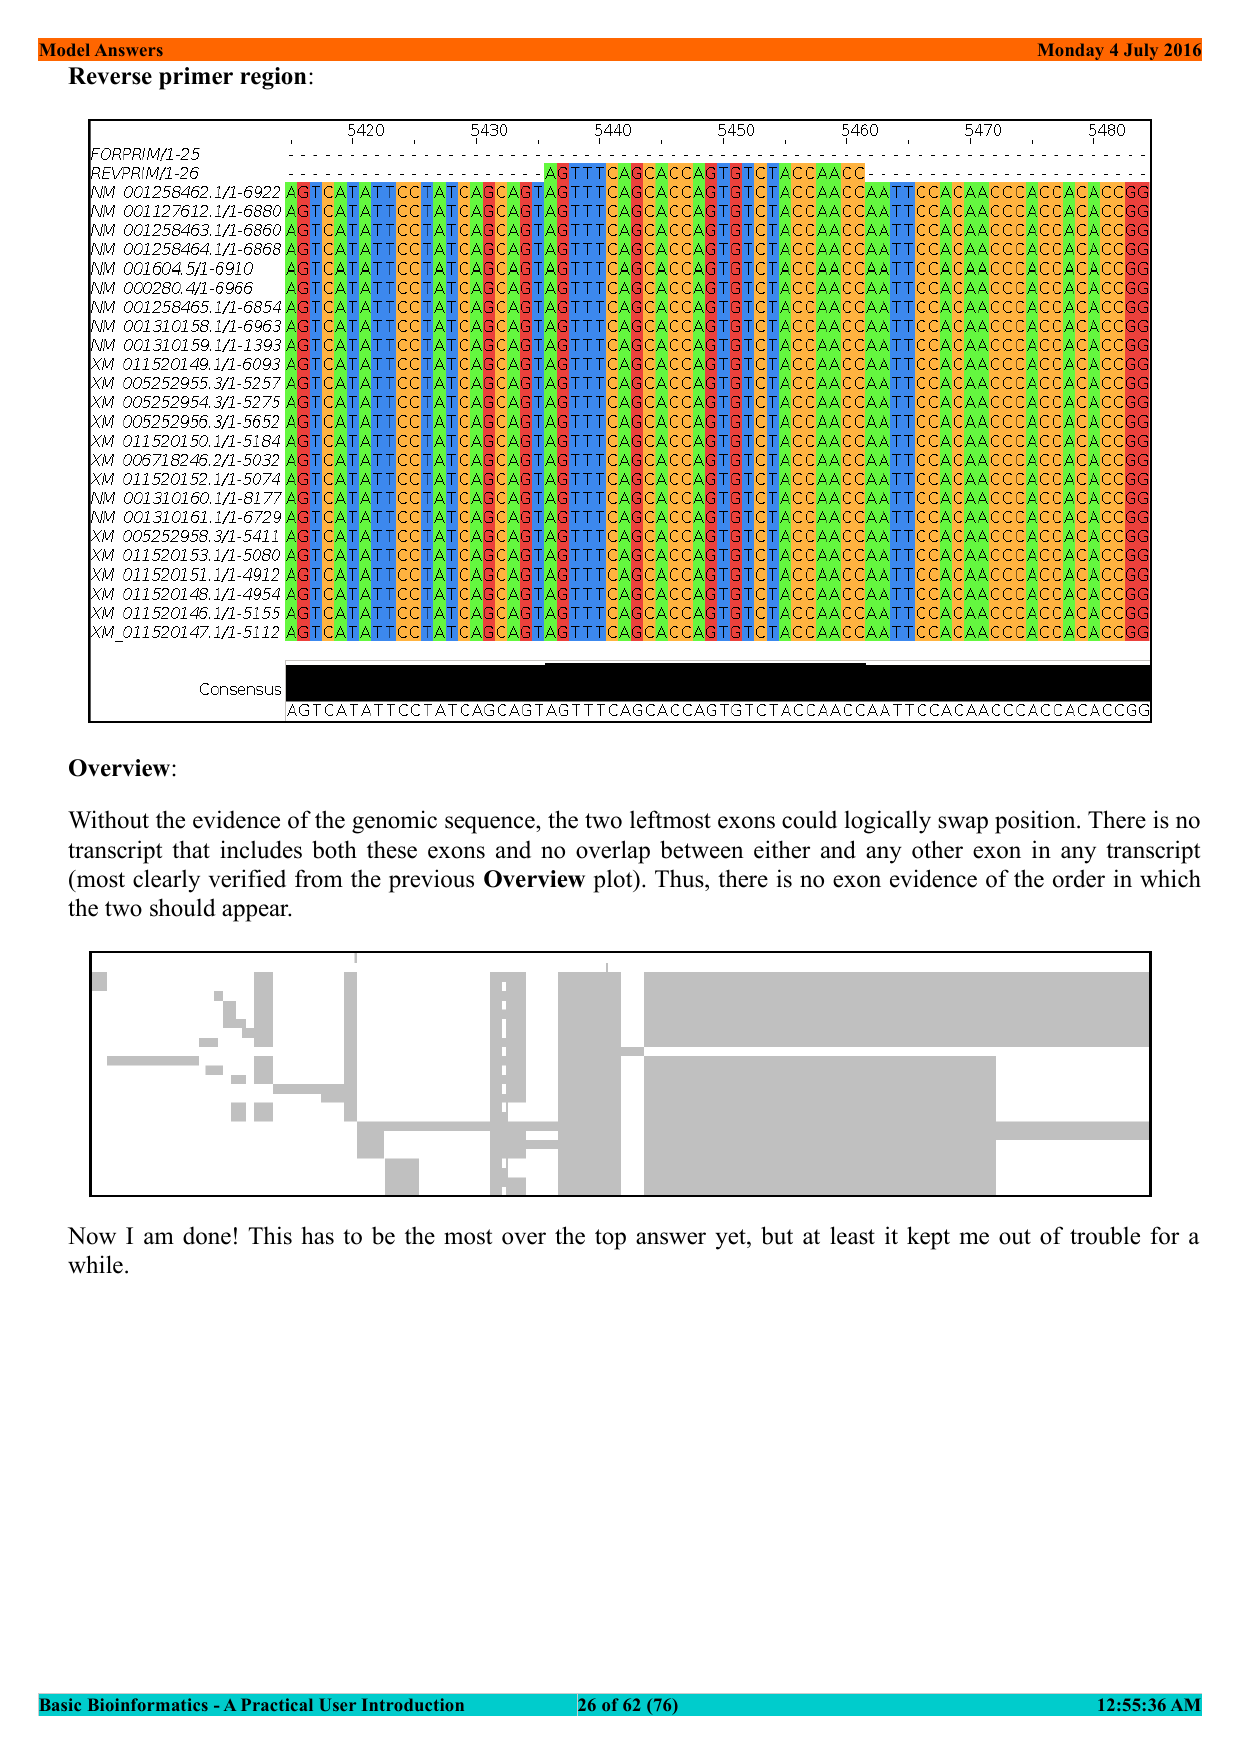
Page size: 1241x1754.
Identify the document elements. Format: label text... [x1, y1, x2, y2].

text Without the evidence of the genomic sequence, the two leftmost exons could logically swap position. There is no transcript that includes both these exons and no overlap between either and any other exon in any transcript (most clearly verified from the previous Overview plot). Thus, there is no exon evidence of the order in which the two should appear. [68, 805, 1202, 922]
text Now I am done! This has to be the most over the top answer yet, but at least it kept me out of trouble for a while. [68, 1195, 1202, 1279]
picture [90, 121, 1150, 721]
picture [91, 953, 1149, 1195]
text Overview: [68, 721, 1202, 782]
text Reverse primer region: [68, 61, 1202, 89]
